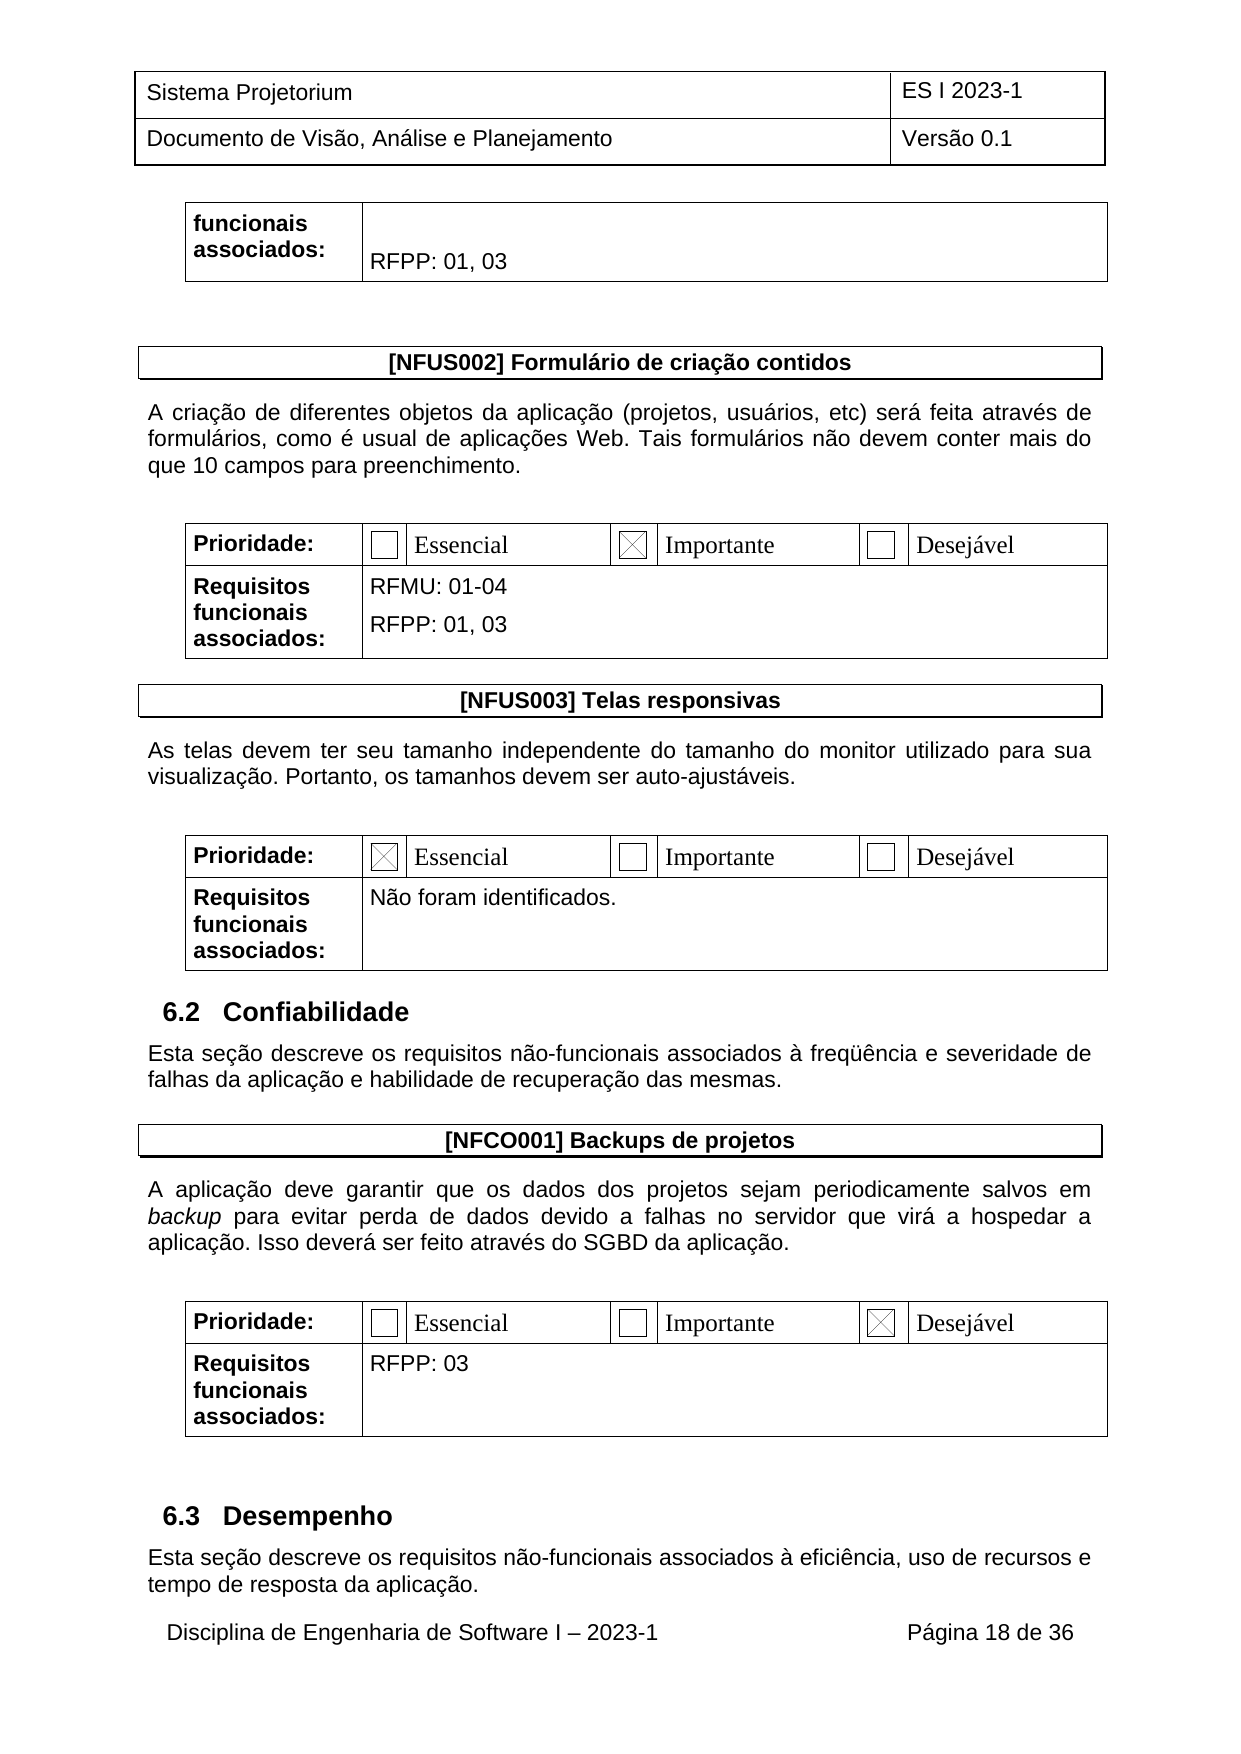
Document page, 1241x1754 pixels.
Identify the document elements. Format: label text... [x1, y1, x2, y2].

table_cell RFPP: 01, 03 [363, 203, 1107, 281]
text Esta seção descreve os requisitos não-funcionais associados à eficiência, uso de recursos e tempo de resposta da aplicação. [148, 1544, 1092, 1597]
table_cell Não foram identificados. [363, 878, 1107, 970]
table_header [363, 524, 406, 565]
table_header Importante [658, 524, 859, 565]
subtitle [NFUS003] Telas responsivas [139, 685, 1101, 716]
table_header [860, 1302, 908, 1343]
table_header Prioridade: [186, 836, 362, 877]
text [NFCO001] Backups de projetos [139, 1125, 1101, 1155]
table_header Prioridade: [186, 1302, 362, 1343]
text A aplicação deve garantir que os dados dos projetos sejam periodicamente salvos em backup para evitar perda de dados devido a falhas no servidor que virá a hospedar a aplicação. Isso deverá ser feito através do SGBD da aplicação. [148, 1176, 1092, 1256]
table_header [611, 836, 657, 877]
table_header [363, 836, 406, 877]
table_cell RFPP: 03 [363, 1344, 1107, 1436]
subtitle [NFUS002] Formulário de criação contidos [139, 347, 1101, 378]
table_header [860, 836, 908, 877]
text As telas devem ter seu tamanho independente do tamanho do monitor utilizado para sua visualização. Portanto, os tamanhos devem ser auto-ajustáveis. [148, 737, 1092, 790]
table_header Prioridade: [186, 524, 362, 565]
table_header [611, 524, 657, 565]
table_header Essencial [407, 1302, 610, 1343]
table_header [860, 524, 908, 565]
table_cell RFMU: 01-04 RFPP: 01, 03 [363, 566, 1107, 658]
table_header Desejável [909, 1302, 1107, 1343]
table_header Essencial [407, 836, 610, 877]
subtitle Desempenho [162, 1500, 1092, 1532]
table_cell Requisitos funcionais associados: [186, 878, 362, 970]
table_cell Requisitos funcionais associados: [186, 566, 362, 658]
table_cell Requisitos funcionais associados: [186, 1344, 362, 1436]
text A criação de diferentes objetos da aplicação (projetos, usuários, etc) será feita através de formulários, como é usual de aplicações Web. Tais formulários não devem conter mais do que 10 campos para preenchimento. [148, 399, 1092, 478]
table_cell funcionais associados: [186, 203, 362, 281]
table_header [363, 1302, 406, 1343]
table_header Desejável [909, 524, 1107, 565]
table_header Essencial [407, 524, 610, 565]
subtitle Confiabilidade [162, 996, 1092, 1027]
table_header Desejável [909, 836, 1107, 877]
table_header Importante [658, 1302, 859, 1343]
table_header Importante [658, 836, 859, 877]
table_header [611, 1302, 657, 1343]
text Esta seção descreve os requisitos não-funcionais associados à freqüência e severidade de falhas da aplicação e habilidade de recuperação das mesmas. [148, 1039, 1092, 1092]
